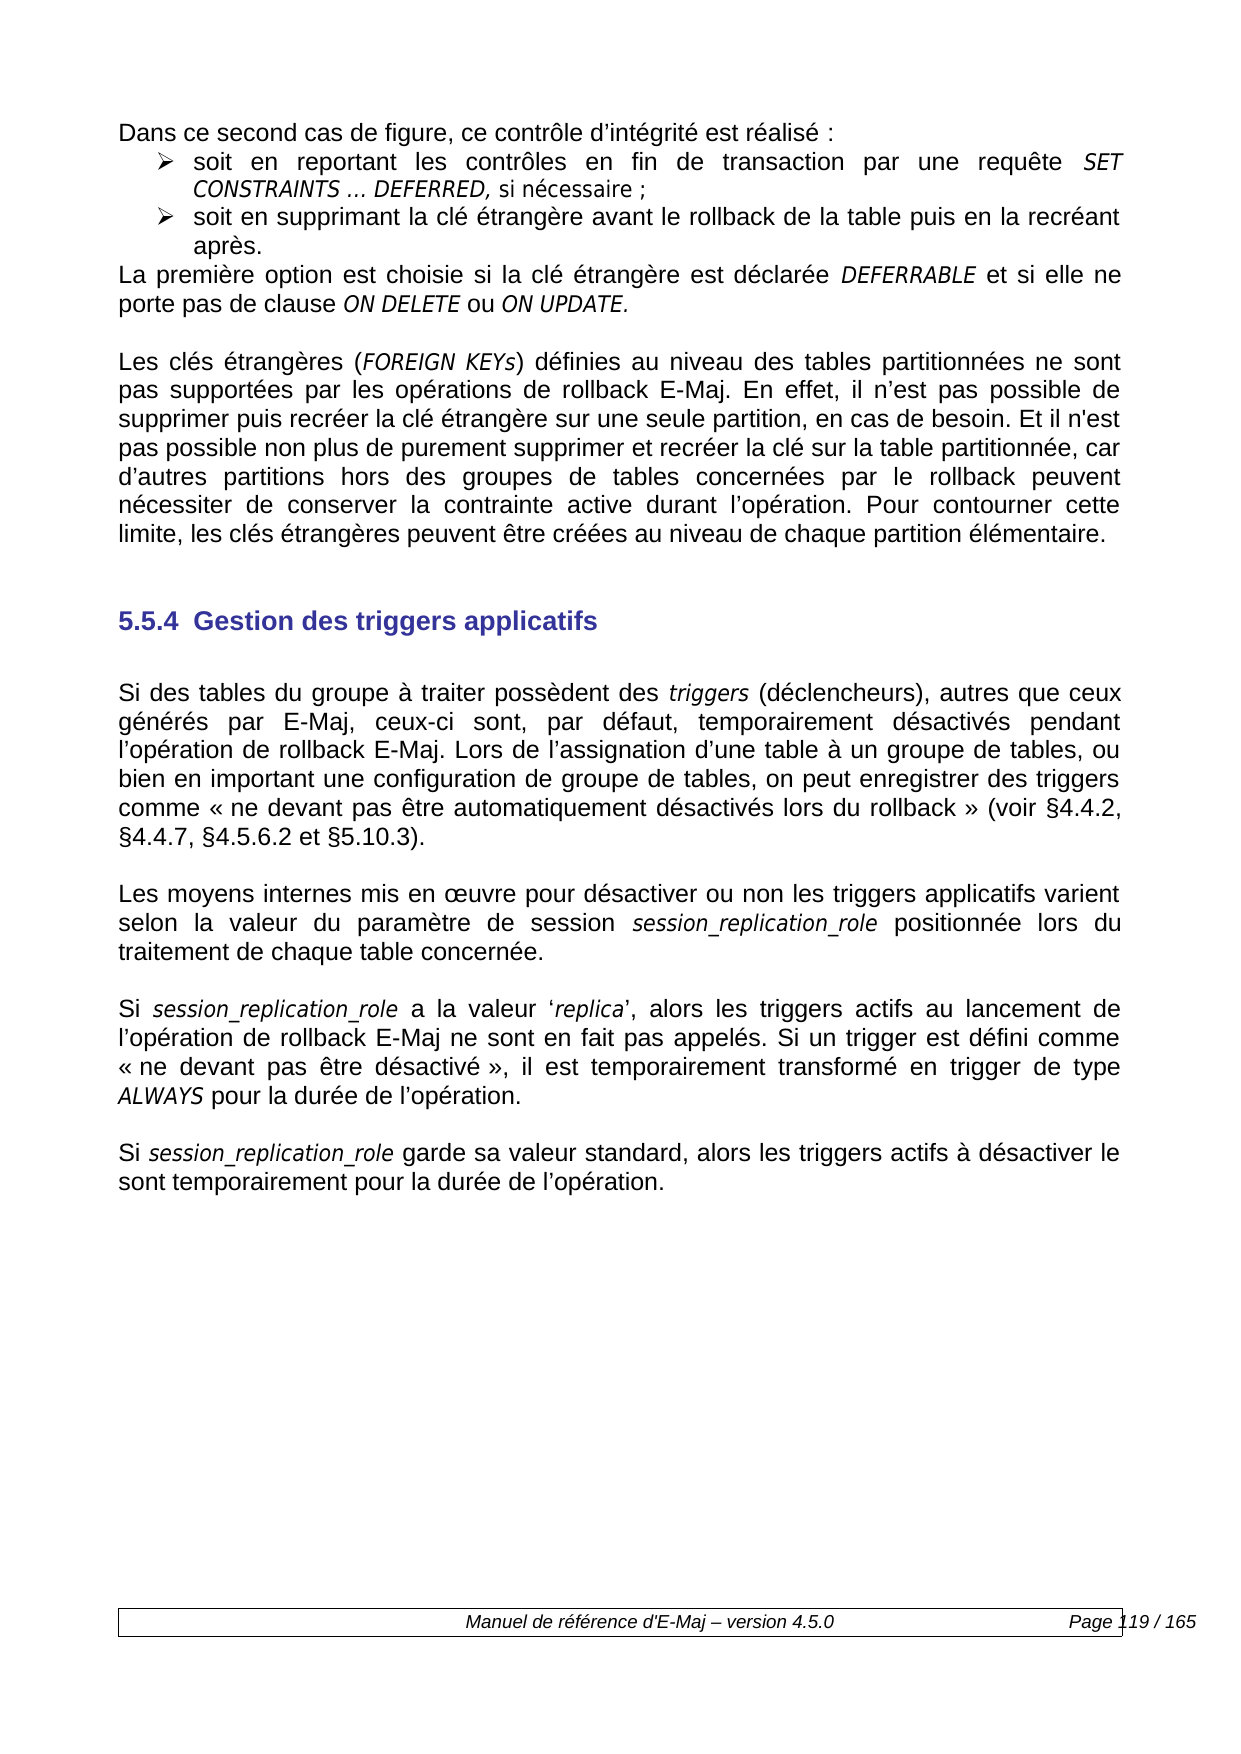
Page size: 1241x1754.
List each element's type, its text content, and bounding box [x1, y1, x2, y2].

text La première option est choisie si la clé étrangère est déclarée DEFERRABLE et si elle ne porte pas de clause ON DELETE ou ON UPDATE. [118, 260, 1122, 318]
text Si des tables du groupe à traiter possèdent des triggers (déclencheurs), autres que ceux générés par E-Maj, ceux-ci sont, par défaut, temporairement désactivés pendant l’opération de rollback E-Maj. Lors de l’assignation d’une table à un groupe de tables, ou bien en important une configuration de groupe de tables, on peut enregistrer des triggers comme « ne devant pas être automatiquement désactivés lors du rollback » (voir §4.4.2, §4.4.7, §4.5.6.2 et §5.10.3). [118, 678, 1122, 850]
text Les clés étrangères (FOREIGN KEYs) définies au niveau des tables partitionnées ne sont pas supportées par les opérations de rollback E-Maj. En effet, il n’est pas possible de supprimer puis recréer la clé étrangère sur une seule partition, en cas de besoin. Et il n'est pas possible non plus de purement supprimer et recréer la clé sur la table partitionnée, car d’autres partitions hors des groupes de tables concernées par le rollback peuvent nécessiter de conserver la contrainte active durant l’opération. Pour contourner cette limite, les clés étrangères peuvent être créées au niveau de chaque partition élémentaire. [118, 346, 1122, 548]
text Les moyens internes mis en œuvre pour désactiver ou non les triggers applicatifs varient selon la valeur du paramètre de session session_replication_role positionnée lors du traitement de chaque table concernée. [118, 879, 1122, 966]
text Dans ce second cas de figure, ce contrôle d’intégrité est réalisé : [118, 118, 1122, 147]
list soit en reportant les contrôles en fin de transaction par une requête SET CONSTRAINTS … DEFERRED, si nécessaire ; [156, 147, 1122, 202]
list soit en supprimant la clé étrangère avant le rollback de la table puis en la recréant après. [156, 202, 1122, 260]
text Si session_replication_role a la valeur ‘replica’, alors les triggers actifs au lancement de l’opération de rollback E-Maj ne sont en fait pas appelés. Si un trigger est défini comme « ne devant pas être désactivé », il est temporairement transformé en trigger de type ALWAYS pour la durée de l’opération. [118, 994, 1122, 1109]
subtitle Gestion des triggers applicatifs [118, 605, 1122, 637]
text Si session_replication_role garde sa valeur standard, alors les triggers actifs à désactiver le sont temporairement pour la durée de l’opération. [118, 1138, 1122, 1196]
